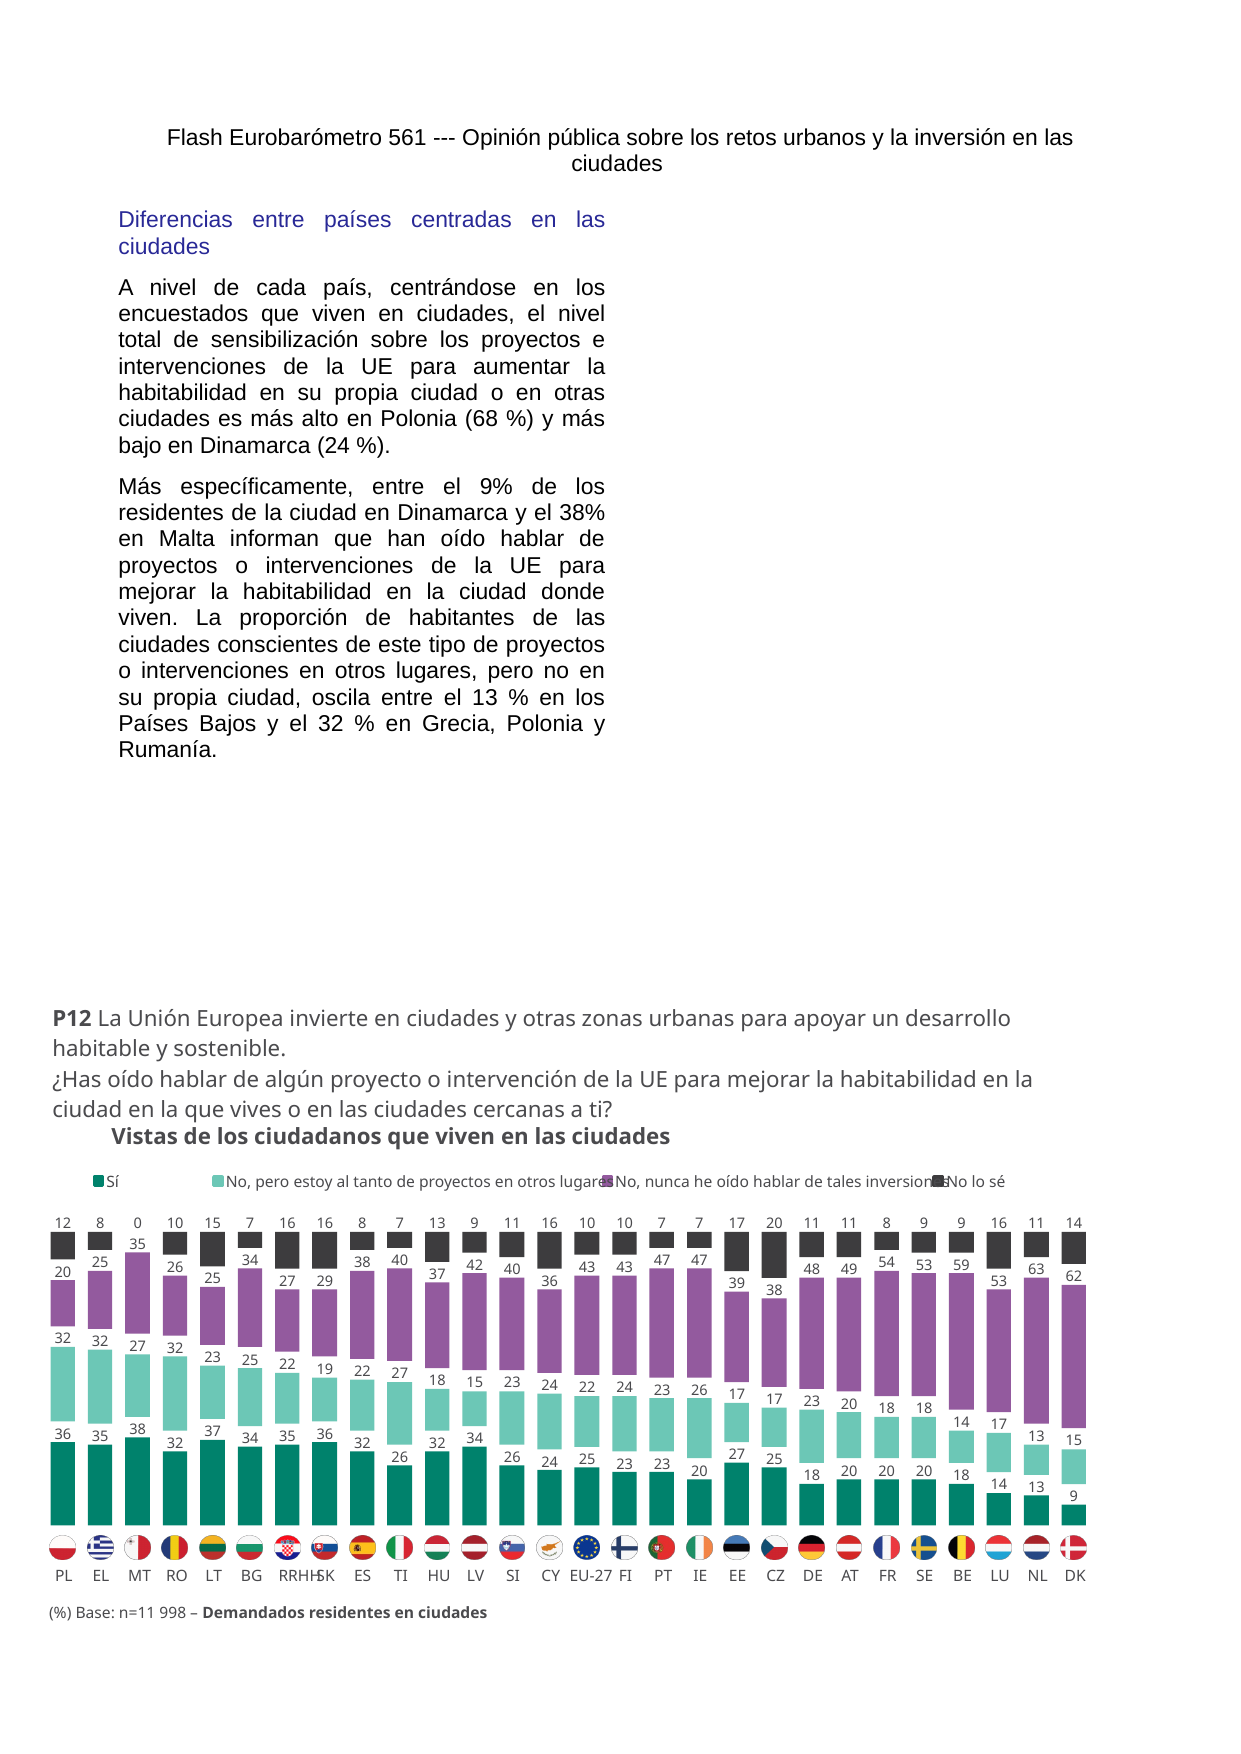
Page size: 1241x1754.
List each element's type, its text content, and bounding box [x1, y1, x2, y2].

picture [761, 1535, 788, 1560]
text Diferencias entre países centradas en las ciudades [118, 206, 605, 259]
picture [461, 1535, 488, 1560]
picture [1060, 1535, 1087, 1560]
picture [124, 1535, 151, 1560]
picture [161, 1535, 188, 1560]
picture [274, 1535, 301, 1560]
text Más específicamente, entre el 9% de los residentes de la ciudad en Dinamarca y el 38% en Malta informan que han oído hablar de proyectos o intervenciones de la UE para mejorar la habitabilidad en la ciudad donde viven. La proporción de habitantes de las ciudades conscientes de este tipo de proyectos o intervenciones en otros lugares, pero no en su propia ciudad, oscila entre el 13 % en los Países Bajos y el 32 % en Grecia, Polonia y Rumanía. [118, 473, 605, 762]
picture [499, 1535, 525, 1560]
picture [87, 1535, 114, 1560]
picture [948, 1535, 975, 1560]
picture [723, 1535, 750, 1560]
picture [236, 1535, 263, 1560]
picture [386, 1535, 413, 1560]
picture [1023, 1535, 1050, 1560]
picture [911, 1535, 937, 1560]
picture [686, 1535, 713, 1560]
picture [985, 1535, 1012, 1560]
picture [424, 1535, 450, 1560]
picture [199, 1535, 226, 1560]
picture [648, 1535, 675, 1560]
picture [611, 1535, 638, 1560]
picture [311, 1535, 338, 1560]
picture [798, 1535, 825, 1560]
picture [836, 1535, 862, 1560]
picture [49, 1535, 76, 1560]
picture [873, 1535, 900, 1560]
picture [573, 1535, 600, 1560]
text A nivel de cada país, centrándose en los encuestados que viven en ciudades, el nivel total de sensibilización sobre los proyectos e intervenciones de la UE para aumentar la habitabilidad en su propia ciudad o en otras ciudades es más alto en Polonia (68 %) y más bajo en Dinamarca (24 %). [118, 273, 605, 458]
picture [536, 1535, 563, 1560]
picture [349, 1535, 376, 1560]
